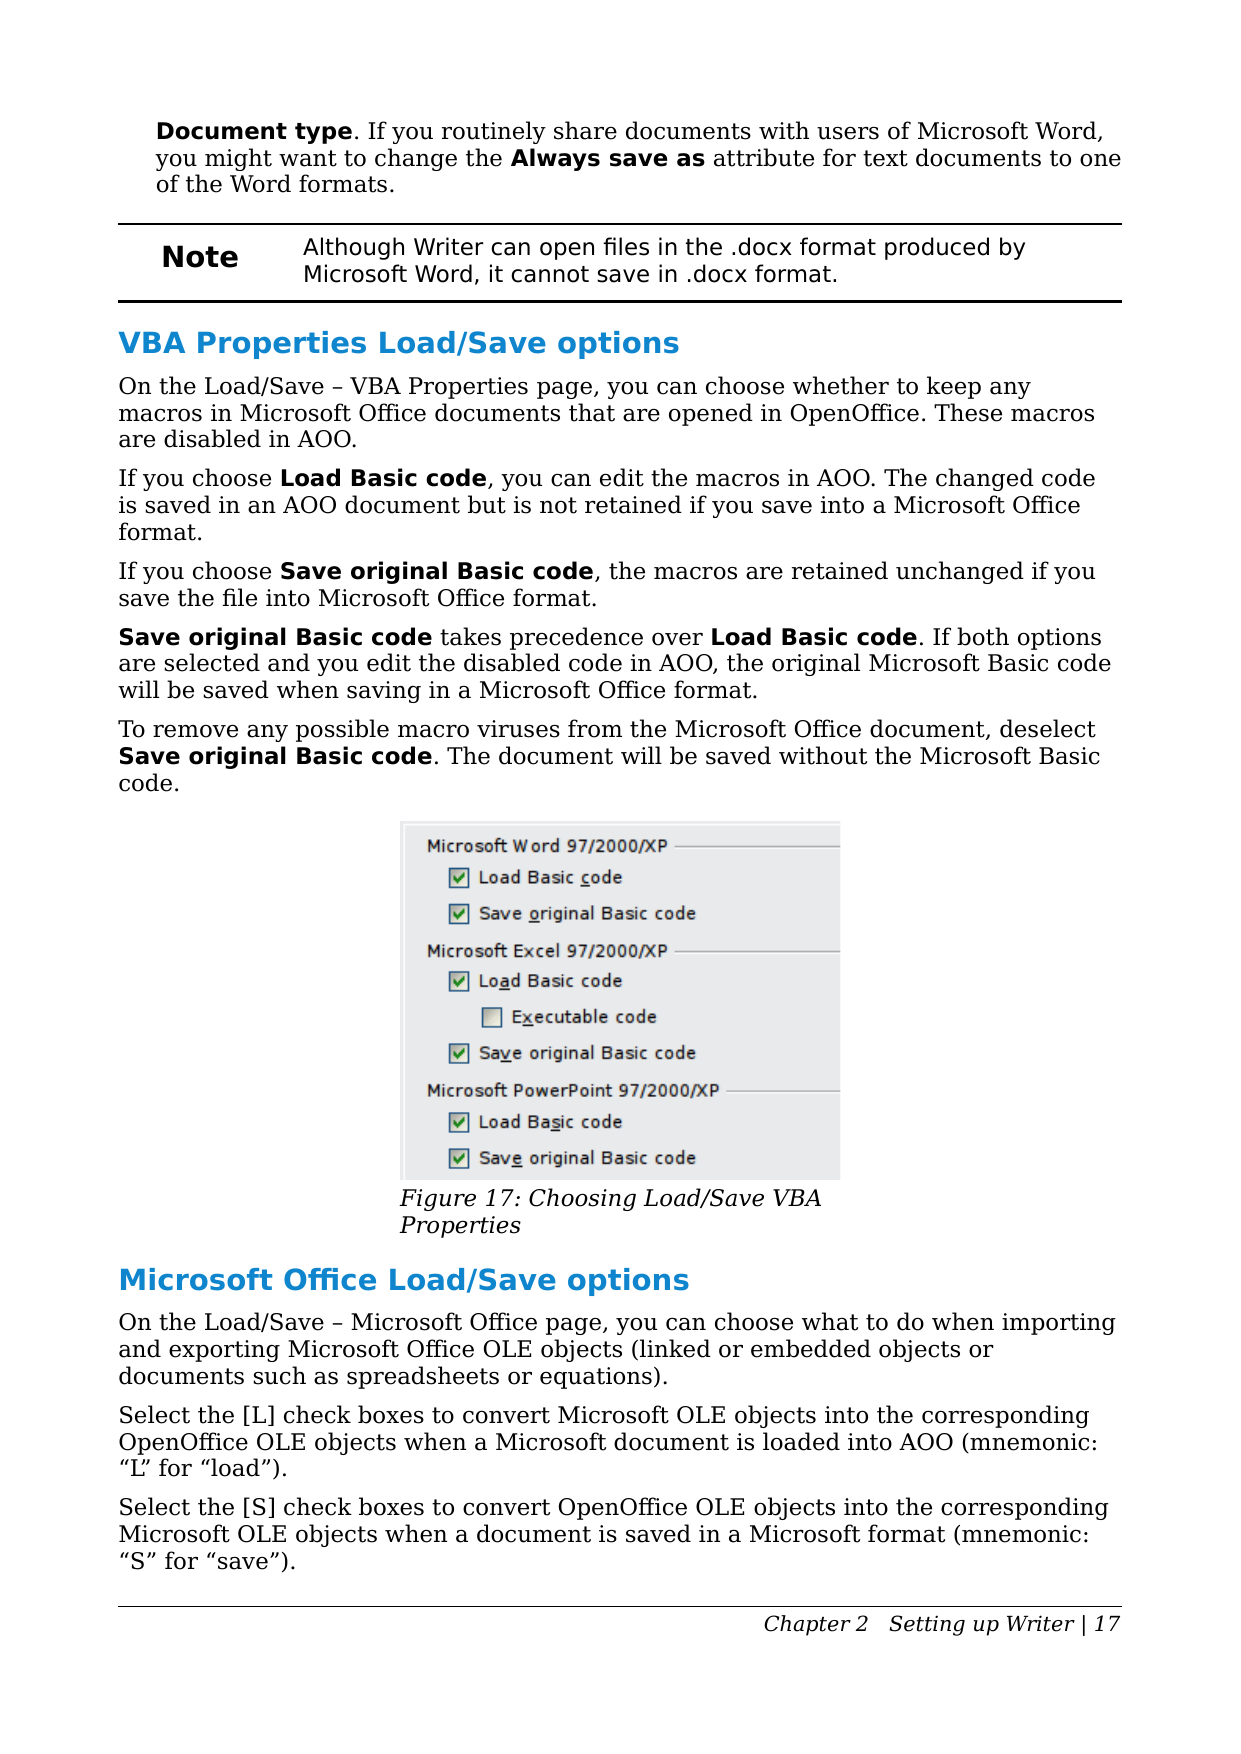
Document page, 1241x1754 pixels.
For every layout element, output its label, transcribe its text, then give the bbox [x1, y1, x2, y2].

text If you choose Save original Basic code, the macros are retained unchanged if you save the file into Microsoft Office format. [118, 558, 1122, 611]
picture [400, 821, 841, 1180]
text To remove any possible macro viruses from the Microsoft Office document, deselect Save original Basic code. The document will be saved without the Microsoft Basic code. [118, 716, 1122, 796]
subtitle VBA Properties Load/Save options [118, 327, 1122, 361]
table_header Although Writer can open files in the .docx format produced by Microsoft Word, it cannot save in .docx format. [281, 225, 1122, 300]
text On the Load/Save – VBA Properties page, you can choose whether to keep any macros in Microsoft Office documents that are opened in OpenOffice. These macros are disabled in AOO. [118, 373, 1122, 453]
text Document type. If you routinely share documents with users of Microsoft Word, you might want to change the Always save as attribute for text documents to one of the Word formats. [156, 118, 1122, 198]
text Select the [S] check boxes to convert OpenOffice OLE objects into the corresponding Microsoft OLE objects when a document is saved in a Microsoft format (mnemonic: “S” for “save”). [118, 1494, 1122, 1574]
subtitle Microsoft Office Load/Save options [118, 1263, 1122, 1297]
text Select the [L] check boxes to convert Microsoft OLE objects into the corresponding OpenOffice OLE objects when a Microsoft document is loaded into AOO (mnemonic: “L” for “load”). [118, 1402, 1122, 1482]
text Save original Basic code takes precedence over Load Basic code. If both options are selected and you edit the disabled code in AOO, the original Microsoft Basic code will be saved when saving in a Microsoft Office format. [118, 624, 1122, 704]
text If you choose Load Basic code, you can edit the macros in AOO. The changed code is saved in an AOO document but is not retained if you save into a Microsoft Office format. [118, 466, 1122, 546]
table_header Note [118, 225, 281, 300]
text On the Load/Save – Microsoft Office page, you can choose what to do when importing and exporting Microsoft Office OLE objects (linked or embedded objects or documents such as spreadsheets or equations). [118, 1309, 1122, 1389]
text Figure : Choosing Load/Save VBA Properties [400, 1186, 840, 1239]
